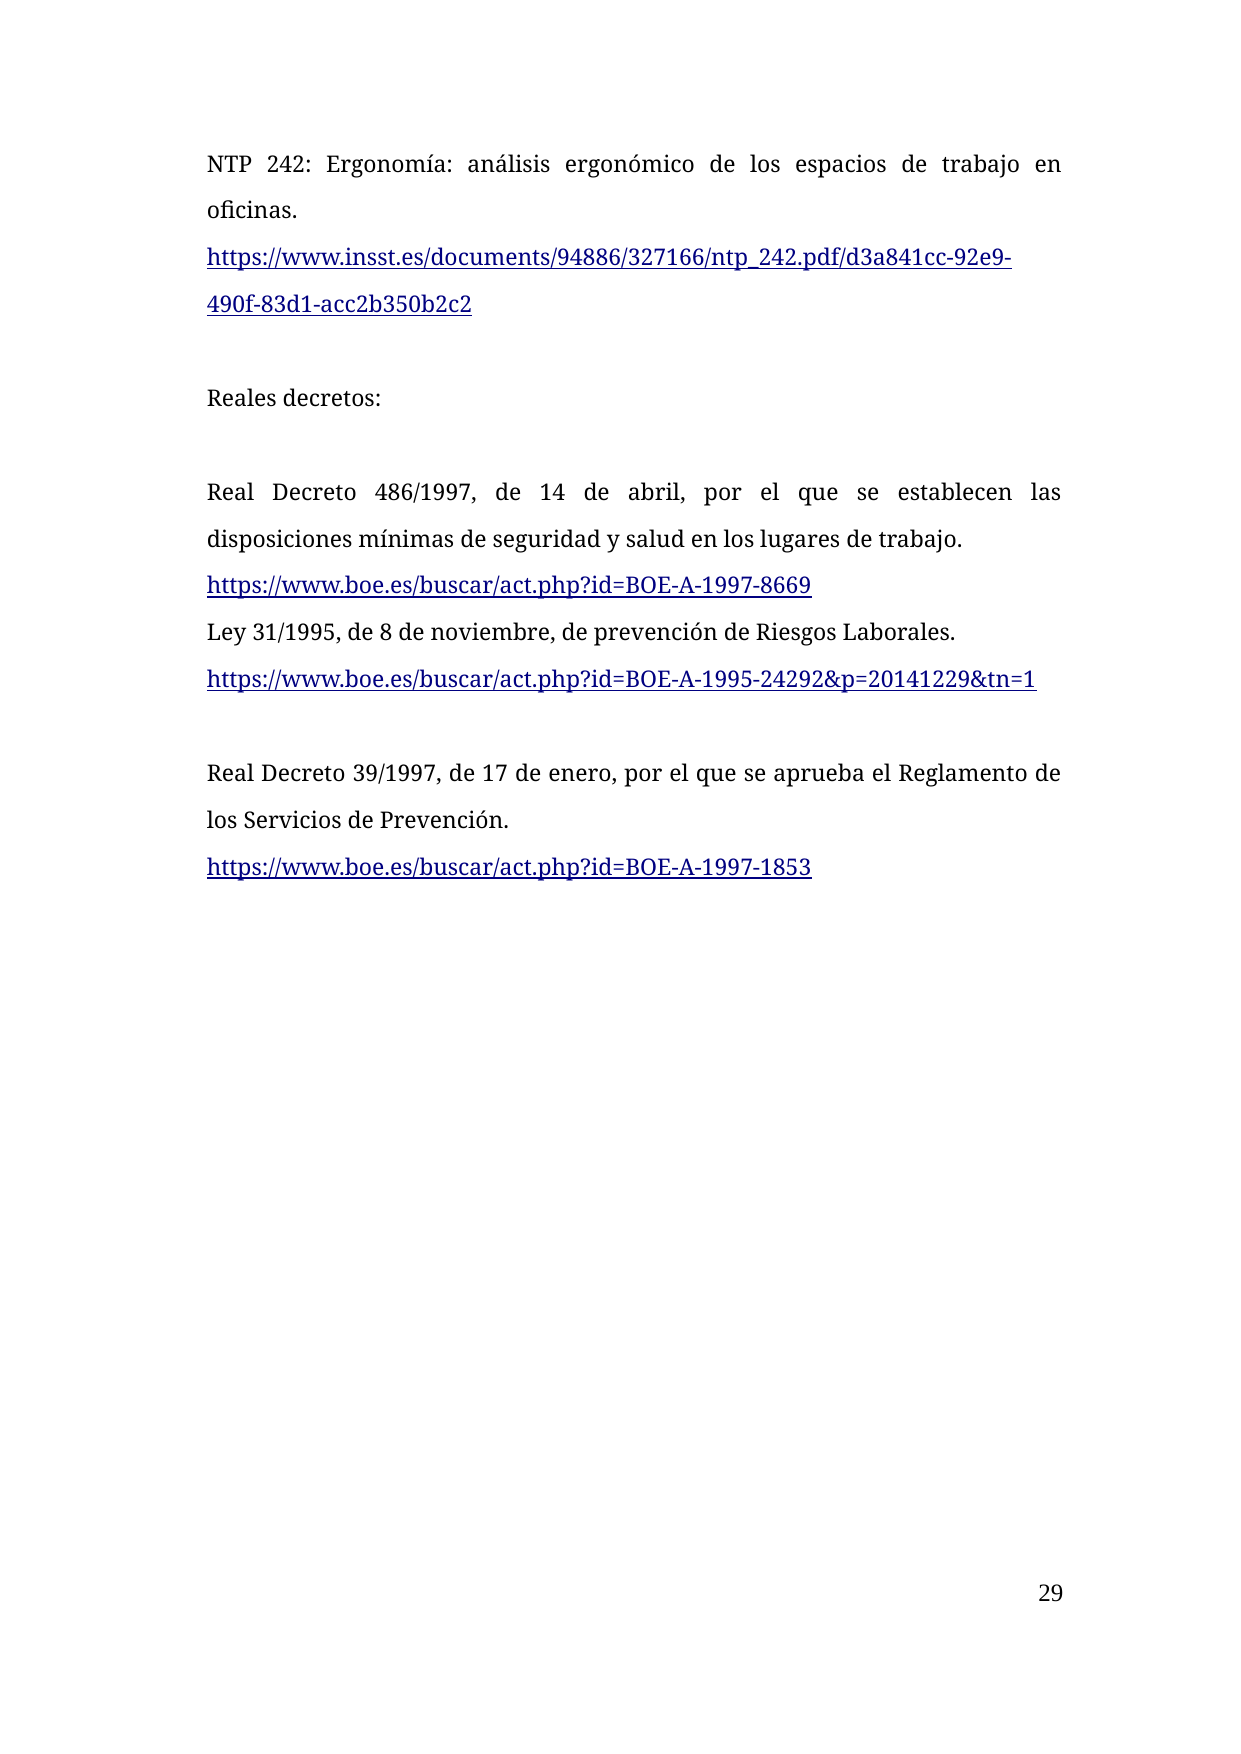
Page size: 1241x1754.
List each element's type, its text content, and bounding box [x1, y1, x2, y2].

text Real Decreto 39/1997, de 17 de enero, por el que se aprueba el Reglamento de los Servicios de Prevención. [207, 757, 1063, 835]
text https://www.boe.es/buscar/act.php?id=BOE-A-1995-24292&p=20141229&tn=1 [207, 663, 1063, 694]
text https://www.boe.es/buscar/act.php?id=BOE-A-1997-8669 [207, 569, 1063, 601]
text https://www.boe.es/buscar/act.php?id=BOE-A-1997-1853 [207, 851, 1063, 882]
text Ley 31/1995, de 8 de noviembre, de prevención de Riesgos Laborales. [207, 616, 1063, 648]
text NTP 242: Ergonomía: análisis ergonómico de los espacios de trabajo en oficinas. [207, 148, 1063, 226]
text https://www.insst.es/documents/94886/327166/ntp_242.pdf/d3a841cc-92e9-490f-83d1-acc2b350b2c2 [207, 241, 1063, 319]
text Real Decreto 486/1997, de 14 de abril, por el que se establecen las disposiciones mínimas de seguridad y salud en los lugares de trabajo. [207, 476, 1063, 554]
text Reales decretos: [207, 382, 1063, 413]
